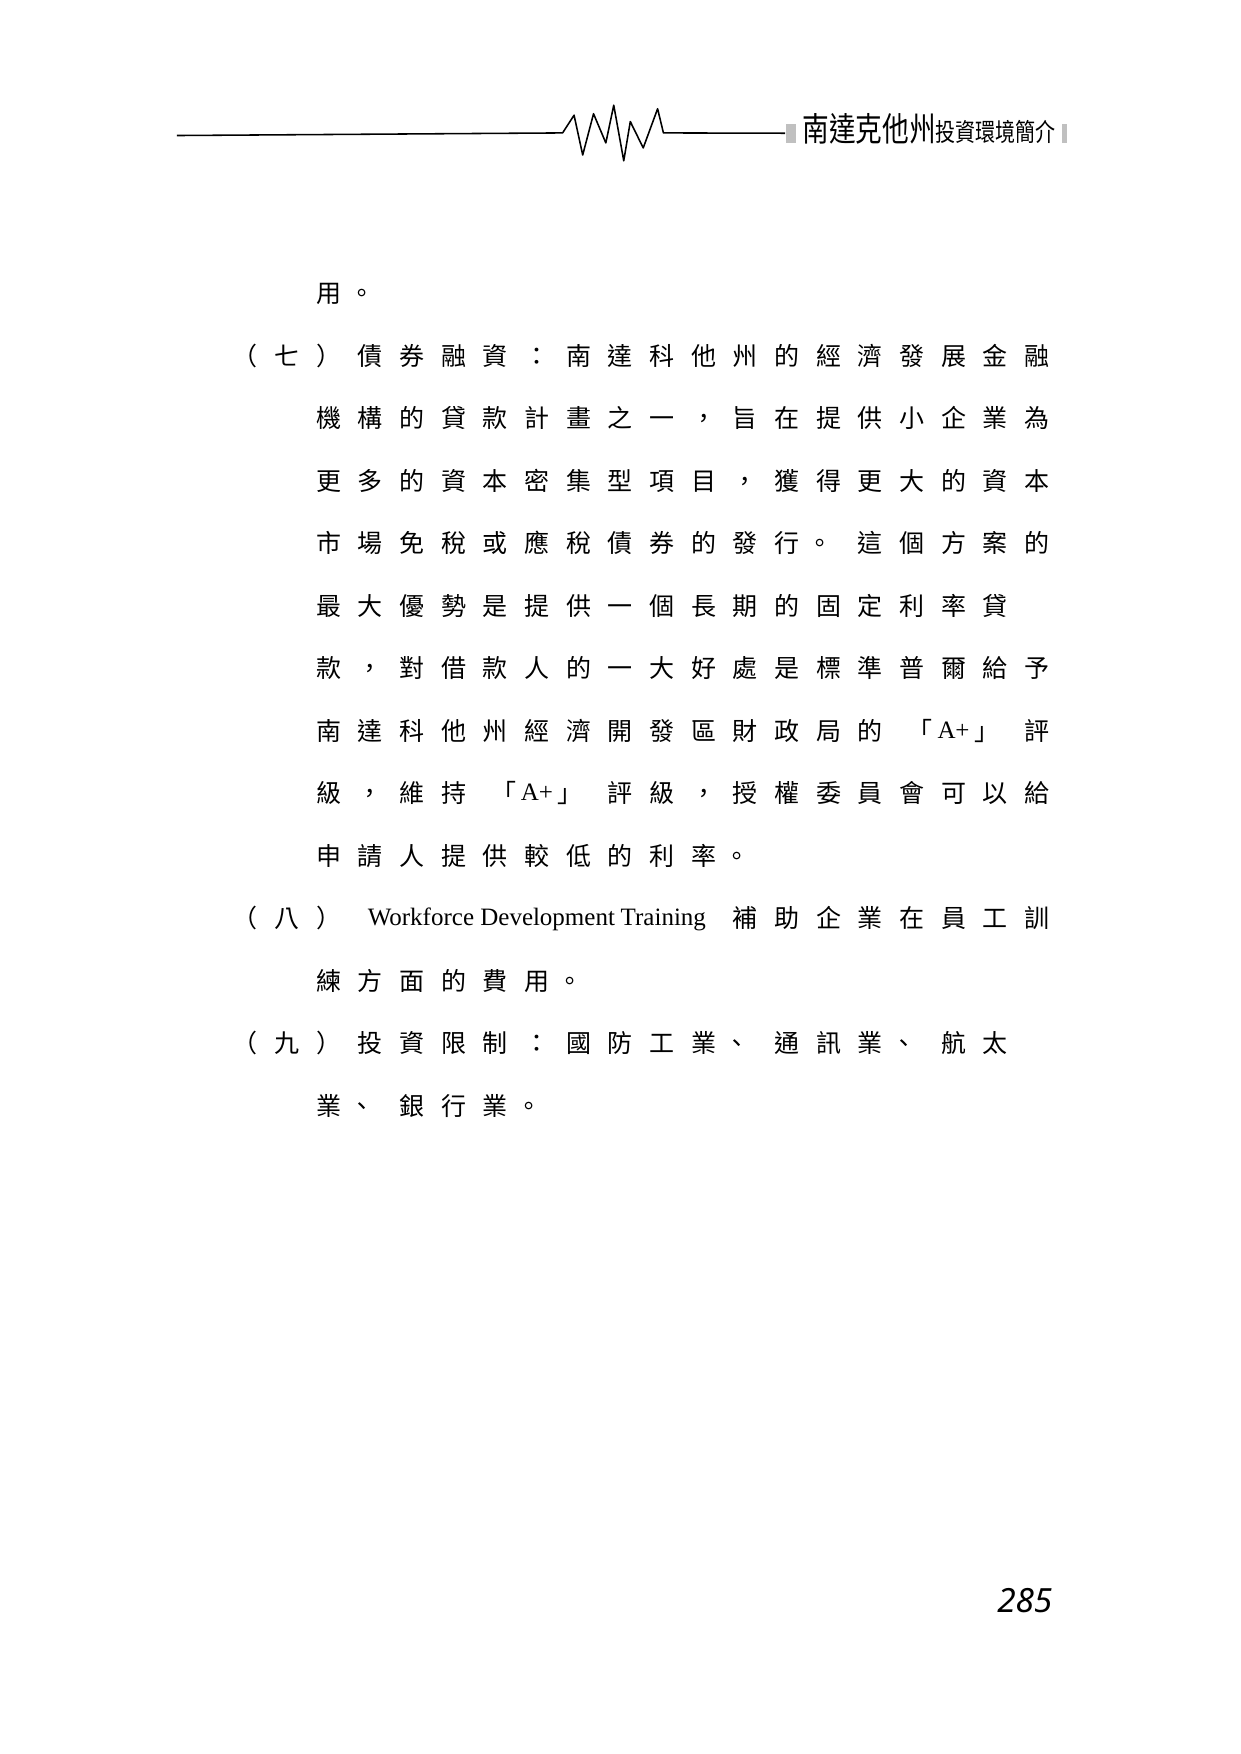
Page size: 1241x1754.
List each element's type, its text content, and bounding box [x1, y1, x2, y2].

text （七）債券融資：南達科他州的經濟發展金融機構的貸款計畫之一，旨在提供小企業為更多的資本密集型項目，獲得更大的資本市場免稅或應稅債券的發行。這個方案的最大優勢是提供一個長期的固定利率貸款，對借款人的一大好處是標準普爾給予南達科他州經濟開發區財政局的「A+」評級，維持「A+」評級，授權委員會可以給申請人提供較低的利率。 [207, 313, 1058, 875]
text （八）Workforce Development Training補助企業在員工訓練方面的費用。 [207, 875, 1058, 1000]
text 用。 [207, 250, 1058, 313]
text （九）投資限制：國防工業、通訊業、航太業、銀行業。 [207, 1000, 1058, 1125]
